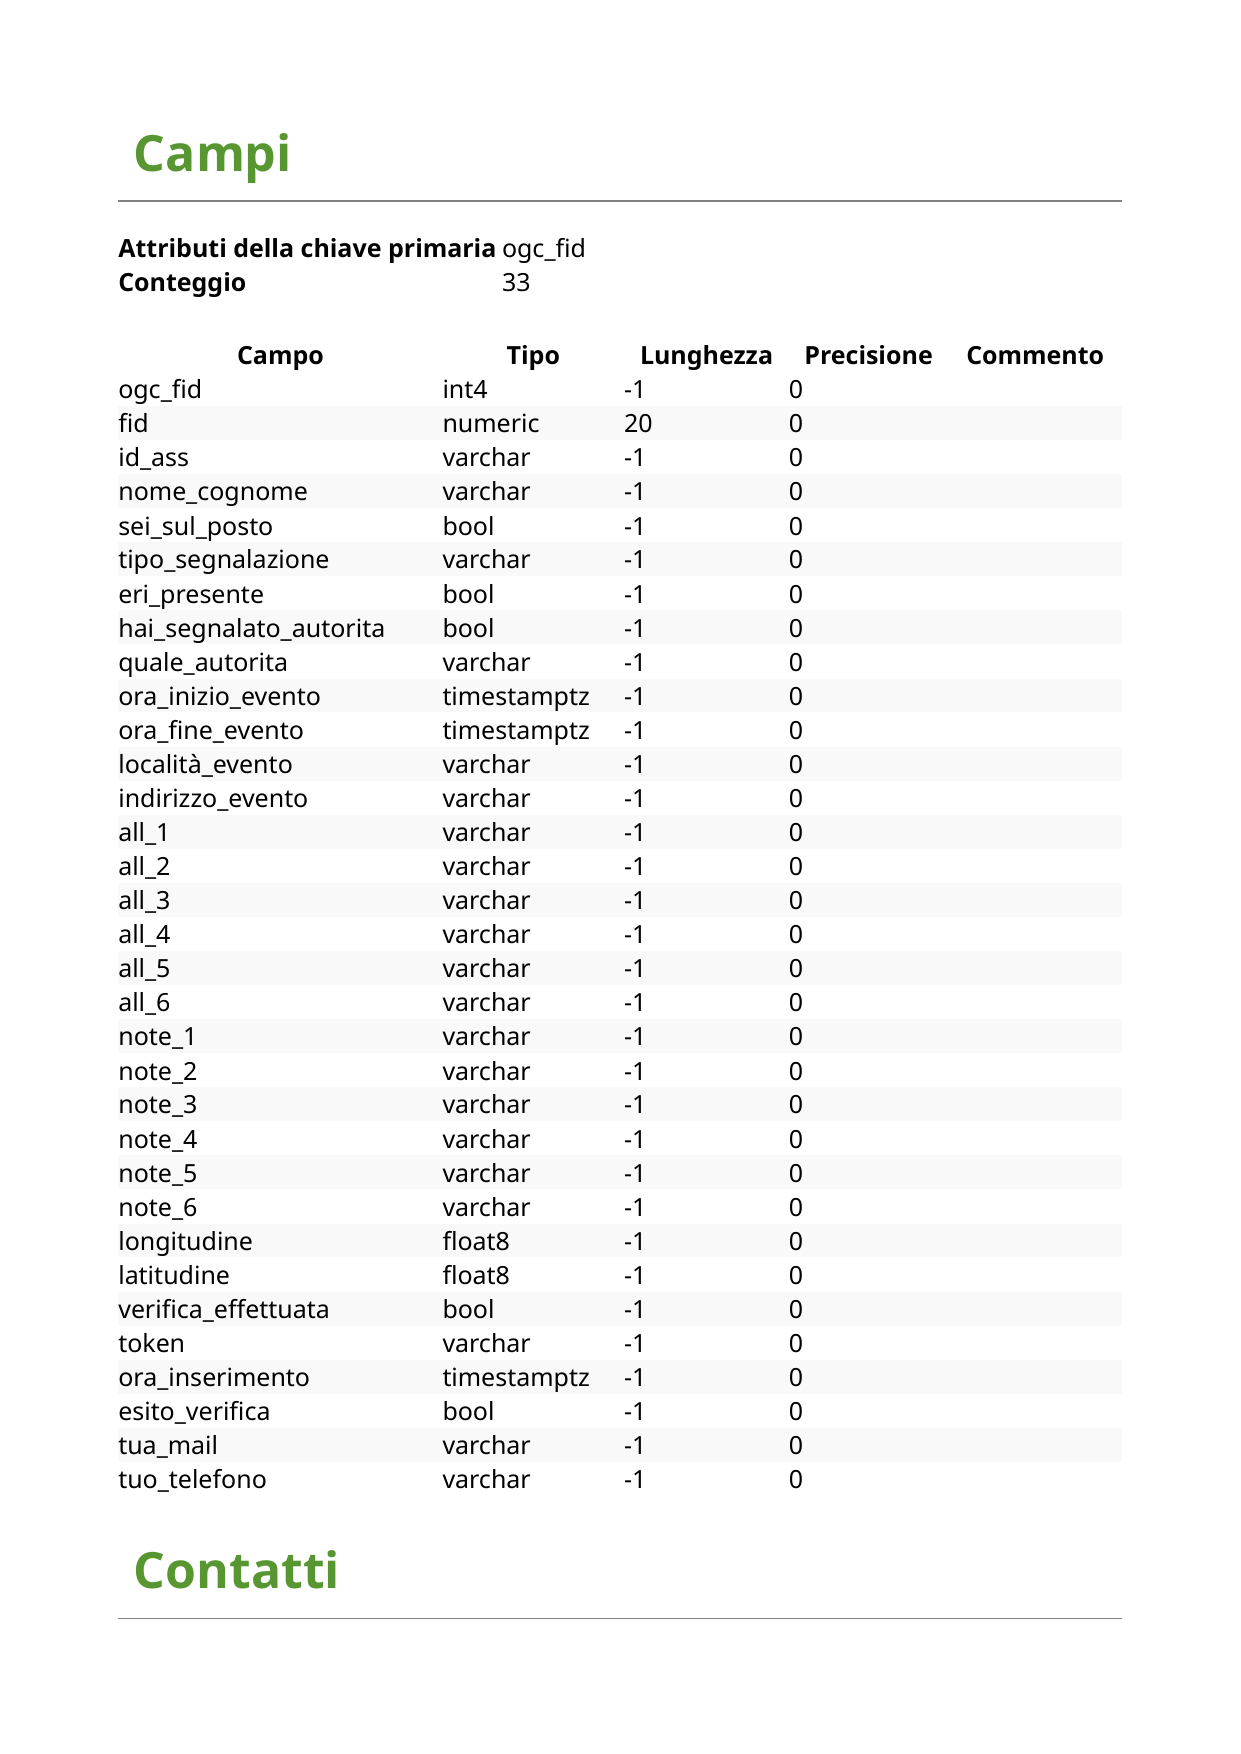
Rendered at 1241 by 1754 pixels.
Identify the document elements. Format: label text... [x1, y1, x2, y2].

table_cell -1 [624, 679, 789, 712]
table_cell -1 [624, 542, 789, 576]
table_cell -1 [624, 372, 789, 406]
table_cell 20 [624, 406, 789, 440]
table_cell note_3 [118, 1087, 442, 1121]
table_cell 0 [789, 508, 948, 542]
table_cell -1 [624, 917, 789, 951]
table_cell verifica_effettuata [118, 1292, 442, 1326]
table_header Attributi della chiave primaria [118, 231, 502, 264]
table_cell -1 [624, 1428, 789, 1462]
table_cell 0 [789, 440, 948, 474]
table_cell 0 [789, 1462, 948, 1496]
table_cell [948, 1360, 1122, 1394]
table_cell varchar [442, 781, 624, 815]
table_cell tipo_segnalazione [118, 542, 442, 576]
table_cell 0 [789, 406, 948, 440]
table_cell [948, 1224, 1122, 1257]
table_cell 0 [789, 1394, 948, 1428]
table_cell 0 [789, 1155, 948, 1189]
table_cell varchar [442, 1462, 624, 1496]
table_cell varchar [442, 1428, 624, 1462]
table_cell 0 [789, 883, 948, 917]
table_cell [948, 644, 1122, 678]
table_cell note_2 [118, 1053, 442, 1087]
table_cell [948, 679, 1122, 712]
table_cell numeric [442, 406, 624, 440]
table_cell sei_sul_posto [118, 508, 442, 542]
table_cell note_6 [118, 1189, 442, 1223]
table_cell -1 [624, 576, 789, 610]
table_cell -1 [624, 644, 789, 678]
table_cell varchar [442, 1019, 624, 1053]
table_cell località_evento [118, 747, 442, 781]
table_cell all_3 [118, 883, 442, 917]
table_cell 0 [789, 815, 948, 849]
table_cell varchar [442, 1155, 624, 1189]
table_cell 0 [789, 576, 948, 610]
table_cell -1 [624, 815, 789, 849]
table_cell 0 [789, 1292, 948, 1326]
table_cell -1 [624, 1394, 789, 1428]
table_cell varchar [442, 883, 624, 917]
table_header Precisione [789, 338, 948, 372]
table_cell 33 [502, 265, 601, 299]
table_cell [948, 474, 1122, 508]
table_cell [948, 1053, 1122, 1087]
table_cell varchar [442, 849, 624, 883]
table_cell varchar [442, 1053, 624, 1087]
table_cell ora_fine_evento [118, 713, 442, 747]
table_cell [948, 781, 1122, 815]
table_cell [948, 1189, 1122, 1223]
table_cell [948, 542, 1122, 576]
table_cell bool [442, 1292, 624, 1326]
table_cell note_5 [118, 1155, 442, 1189]
table_header Tipo [442, 338, 624, 372]
table_cell 0 [789, 781, 948, 815]
table_cell 0 [789, 644, 948, 678]
table_header Lunghezza [624, 338, 789, 372]
table_cell 0 [789, 1326, 948, 1360]
table_cell -1 [624, 747, 789, 781]
table_cell int4 [442, 372, 624, 406]
table_cell tua_mail [118, 1428, 442, 1462]
table_cell ora_inserimento [118, 1360, 442, 1394]
table_cell ogc_fid [118, 372, 442, 406]
table_cell -1 [624, 1087, 789, 1121]
table_cell 0 [789, 747, 948, 781]
table_cell varchar [442, 917, 624, 951]
table_cell [948, 849, 1122, 883]
table_cell [948, 1087, 1122, 1121]
table_cell tuo_telefono [118, 1462, 442, 1496]
table_cell [948, 815, 1122, 849]
table_cell longitudine [118, 1224, 442, 1257]
table_cell -1 [624, 951, 789, 985]
table_cell hai_segnalato_autorita [118, 610, 442, 644]
table_cell all_4 [118, 917, 442, 951]
table_cell 0 [789, 679, 948, 712]
table_cell ora_inizio_evento [118, 679, 442, 712]
table_cell all_2 [118, 849, 442, 883]
table_cell 0 [789, 1121, 948, 1155]
table_cell varchar [442, 1121, 624, 1155]
table_cell [948, 440, 1122, 474]
table_cell 0 [789, 610, 948, 644]
table_cell 0 [789, 1258, 948, 1292]
subtitle Campi [134, 118, 1106, 186]
table_cell [948, 985, 1122, 1019]
table_cell Conteggio [118, 265, 502, 299]
table_cell [948, 951, 1122, 985]
table_cell fid [118, 406, 442, 440]
table_cell [948, 1292, 1122, 1326]
table_cell varchar [442, 951, 624, 985]
table_cell -1 [624, 849, 789, 883]
table_cell [948, 917, 1122, 951]
table_cell -1 [624, 883, 789, 917]
table_cell varchar [442, 815, 624, 849]
table_cell bool [442, 1394, 624, 1428]
table_cell [948, 610, 1122, 644]
table_cell varchar [442, 1189, 624, 1223]
table_cell float8 [442, 1224, 624, 1257]
table_cell -1 [624, 440, 789, 474]
table_cell float8 [442, 1258, 624, 1292]
table_cell bool [442, 508, 624, 542]
table_cell id_ass [118, 440, 442, 474]
table_cell -1 [624, 1053, 789, 1087]
table_cell -1 [624, 1326, 789, 1360]
table_cell -1 [624, 508, 789, 542]
table_cell -1 [624, 1155, 789, 1189]
table_header Campo [118, 338, 442, 372]
table_cell varchar [442, 1087, 624, 1121]
table_cell [948, 1326, 1122, 1360]
table_cell varchar [442, 1326, 624, 1360]
table_cell -1 [624, 1292, 789, 1326]
table_cell token [118, 1326, 442, 1360]
table_cell 0 [789, 1019, 948, 1053]
table_cell [948, 713, 1122, 747]
table_cell [948, 1121, 1122, 1155]
table_cell -1 [624, 985, 789, 1019]
table_cell 0 [789, 1360, 948, 1394]
table_cell 0 [789, 849, 948, 883]
table_cell [948, 1462, 1122, 1496]
table_cell bool [442, 610, 624, 644]
subtitle Contatti [134, 1535, 1106, 1603]
table_cell quale_autorita [118, 644, 442, 678]
table_cell [948, 1428, 1122, 1462]
table_cell -1 [624, 1019, 789, 1053]
table_cell -1 [624, 1360, 789, 1394]
table_cell 0 [789, 1224, 948, 1257]
table_cell 0 [789, 1087, 948, 1121]
table_cell all_1 [118, 815, 442, 849]
table_cell [948, 1155, 1122, 1189]
table_cell bool [442, 576, 624, 610]
table_cell all_5 [118, 951, 442, 985]
table_header Commento [948, 338, 1122, 372]
table_cell -1 [624, 610, 789, 644]
table_cell -1 [624, 713, 789, 747]
table_cell [948, 576, 1122, 610]
table_cell 0 [789, 1053, 948, 1087]
table_cell all_6 [118, 985, 442, 1019]
table_cell 0 [789, 1428, 948, 1462]
table_cell varchar [442, 747, 624, 781]
table_cell [948, 883, 1122, 917]
table_cell varchar [442, 440, 624, 474]
table_cell varchar [442, 474, 624, 508]
table_cell 0 [789, 1189, 948, 1223]
table_cell 0 [789, 372, 948, 406]
table_cell 0 [789, 474, 948, 508]
table_cell nome_cognome [118, 474, 442, 508]
table_cell timestamptz [442, 713, 624, 747]
table_cell varchar [442, 985, 624, 1019]
table_cell esito_verifica [118, 1394, 442, 1428]
table_cell timestamptz [442, 679, 624, 712]
table_cell -1 [624, 1189, 789, 1223]
table_cell [948, 508, 1122, 542]
table_cell note_4 [118, 1121, 442, 1155]
table_cell [948, 406, 1122, 440]
table_cell 0 [789, 917, 948, 951]
table_cell -1 [624, 1258, 789, 1292]
table_cell 0 [789, 713, 948, 747]
table_cell 0 [789, 985, 948, 1019]
table_cell [948, 1258, 1122, 1292]
table_cell -1 [624, 474, 789, 508]
table_cell indirizzo_evento [118, 781, 442, 815]
table_cell [948, 372, 1122, 406]
table_cell [948, 1019, 1122, 1053]
table_cell -1 [624, 1462, 789, 1496]
table_header ogc_fid [502, 231, 601, 264]
table_cell -1 [624, 781, 789, 815]
table_cell varchar [442, 644, 624, 678]
table_cell latitudine [118, 1258, 442, 1292]
table_cell eri_presente [118, 576, 442, 610]
table_cell 0 [789, 542, 948, 576]
table_cell note_1 [118, 1019, 442, 1053]
table_cell timestamptz [442, 1360, 624, 1394]
table_cell [948, 1394, 1122, 1428]
table_cell -1 [624, 1121, 789, 1155]
table_cell -1 [624, 1224, 789, 1257]
table_cell [948, 747, 1122, 781]
table_cell 0 [789, 951, 948, 985]
table_cell varchar [442, 542, 624, 576]
